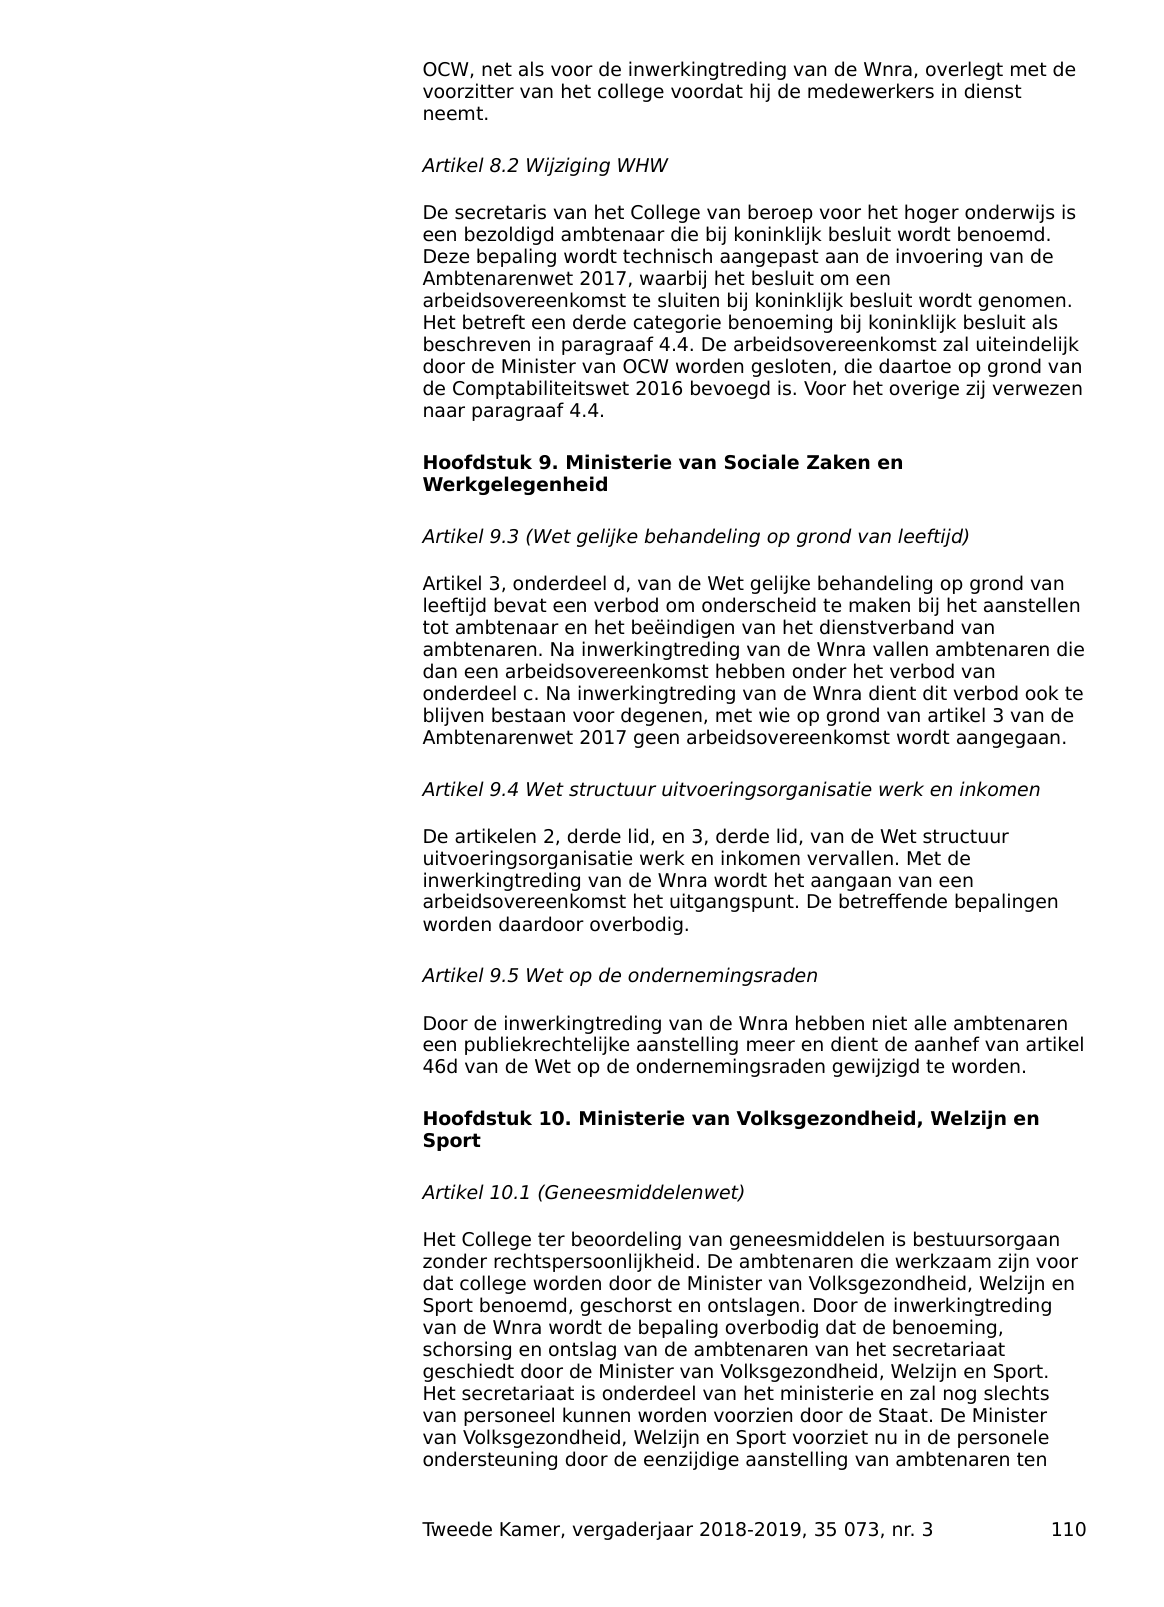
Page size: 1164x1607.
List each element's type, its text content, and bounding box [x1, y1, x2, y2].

subtitle Hoofdstuk 10. Ministerie van Volksgezondheid, Welzijn en Sport [422, 1108, 1087, 1152]
text OCW, net als voor de inwerkingtreding van de Wnra, overlegt met de voorzitter van het college voordat hij de medewerkers in dienst neemt. [422, 59, 1087, 125]
subtitle Artikel 10.1 (Geneesmiddelenwet) [422, 1182, 1087, 1204]
subtitle Artikel 9.3 (Wet gelijke behandeling op grond van leeftijd) [422, 526, 1087, 548]
text Het College ter beoordeling van geneesmiddelen is bestuursorgaan zonder rechtspersoonlijkheid. De ambtenaren die werkzaam zijn voor dat college worden door de Minister van Volksgezondheid, Welzijn en Sport benoemd, geschorst en ontslagen. Door de inwerkingtreding van de Wnra wordt de bepaling overbodig dat de benoeming, schorsing en ontslag van de ambtenaren van het secretariaat geschiedt door de Minister van Volksgezondheid, Welzijn en Sport. Het secretariaat is onderdeel van het ministerie en zal nog slechts van personeel kunnen worden voorzien door de Staat. De Minister van Volksgezondheid, Welzijn en Sport voorziet nu in de personele ondersteuning door de eenzijdige aanstelling van ambtenaren ten [422, 1229, 1087, 1471]
subtitle Artikel 9.4 Wet structuur uitvoeringsorganisatie werk en inkomen [422, 778, 1087, 801]
text De secretaris van het College van beroep voor het hoger onderwijs is een bezoldigd ambtenaar die bij koninklijk besluit wordt benoemd. Deze bepaling wordt technisch aangepast aan de invoering van de Ambtenarenwet 2017, waarbij het besluit om een arbeidsovereenkomst te sluiten bij koninklijk besluit wordt genomen. Het betreft een derde categorie benoeming bij koninklijk besluit als beschreven in paragraaf 4.4. De arbeidsovereenkomst zal uiteindelijk door de Minister van OCW worden gesloten, die daartoe op grond van de Comptabiliteitswet 2016 bevoegd is. Voor het overige zij verwezen naar paragraaf 4.4. [422, 202, 1087, 422]
subtitle Artikel 9.5 Wet op de ondernemingsraden [422, 965, 1087, 987]
text Artikel 3, onderdeel d, van de Wet gelijke behandeling op grond van leeftijd bevat een verbod om onderscheid te maken bij het aanstellen tot ambtenaar en het beëindigen van het dienstverband van ambtenaren. Na inwerkingtreding van de Wnra vallen ambtenaren die dan een arbeidsovereenkomst hebben onder het verbod van onderdeel c. Na inwerkingtreding van de Wnra dient dit verbod ook te blijven bestaan voor degenen, met wie op grond van artikel 3 van de Ambtenarenwet 2017 geen arbeidsovereenkomst wordt aangegaan. [422, 573, 1087, 748]
subtitle Artikel 8.2 Wijziging WHW [422, 155, 1087, 177]
text Door de inwerkingtreding van de Wnra hebben niet alle ambtenaren een publiekrechtelijke aanstelling meer en dient de aanhef van artikel 46d van de Wet op de ondernemingsraden gewijzigd te worden. [422, 1012, 1087, 1078]
subtitle Hoofdstuk 9. Ministerie van Sociale Zaken en Werkgelegenheid [422, 452, 1087, 496]
text De artikelen 2, derde lid, en 3, derde lid, van de Wet structuur uitvoeringsorganisatie werk en inkomen vervallen. Met de inwerkingtreding van de Wnra wordt het aangaan van een arbeidsovereenkomst het uitgangspunt. De betreffende bepalingen worden daardoor overbodig. [422, 826, 1087, 935]
